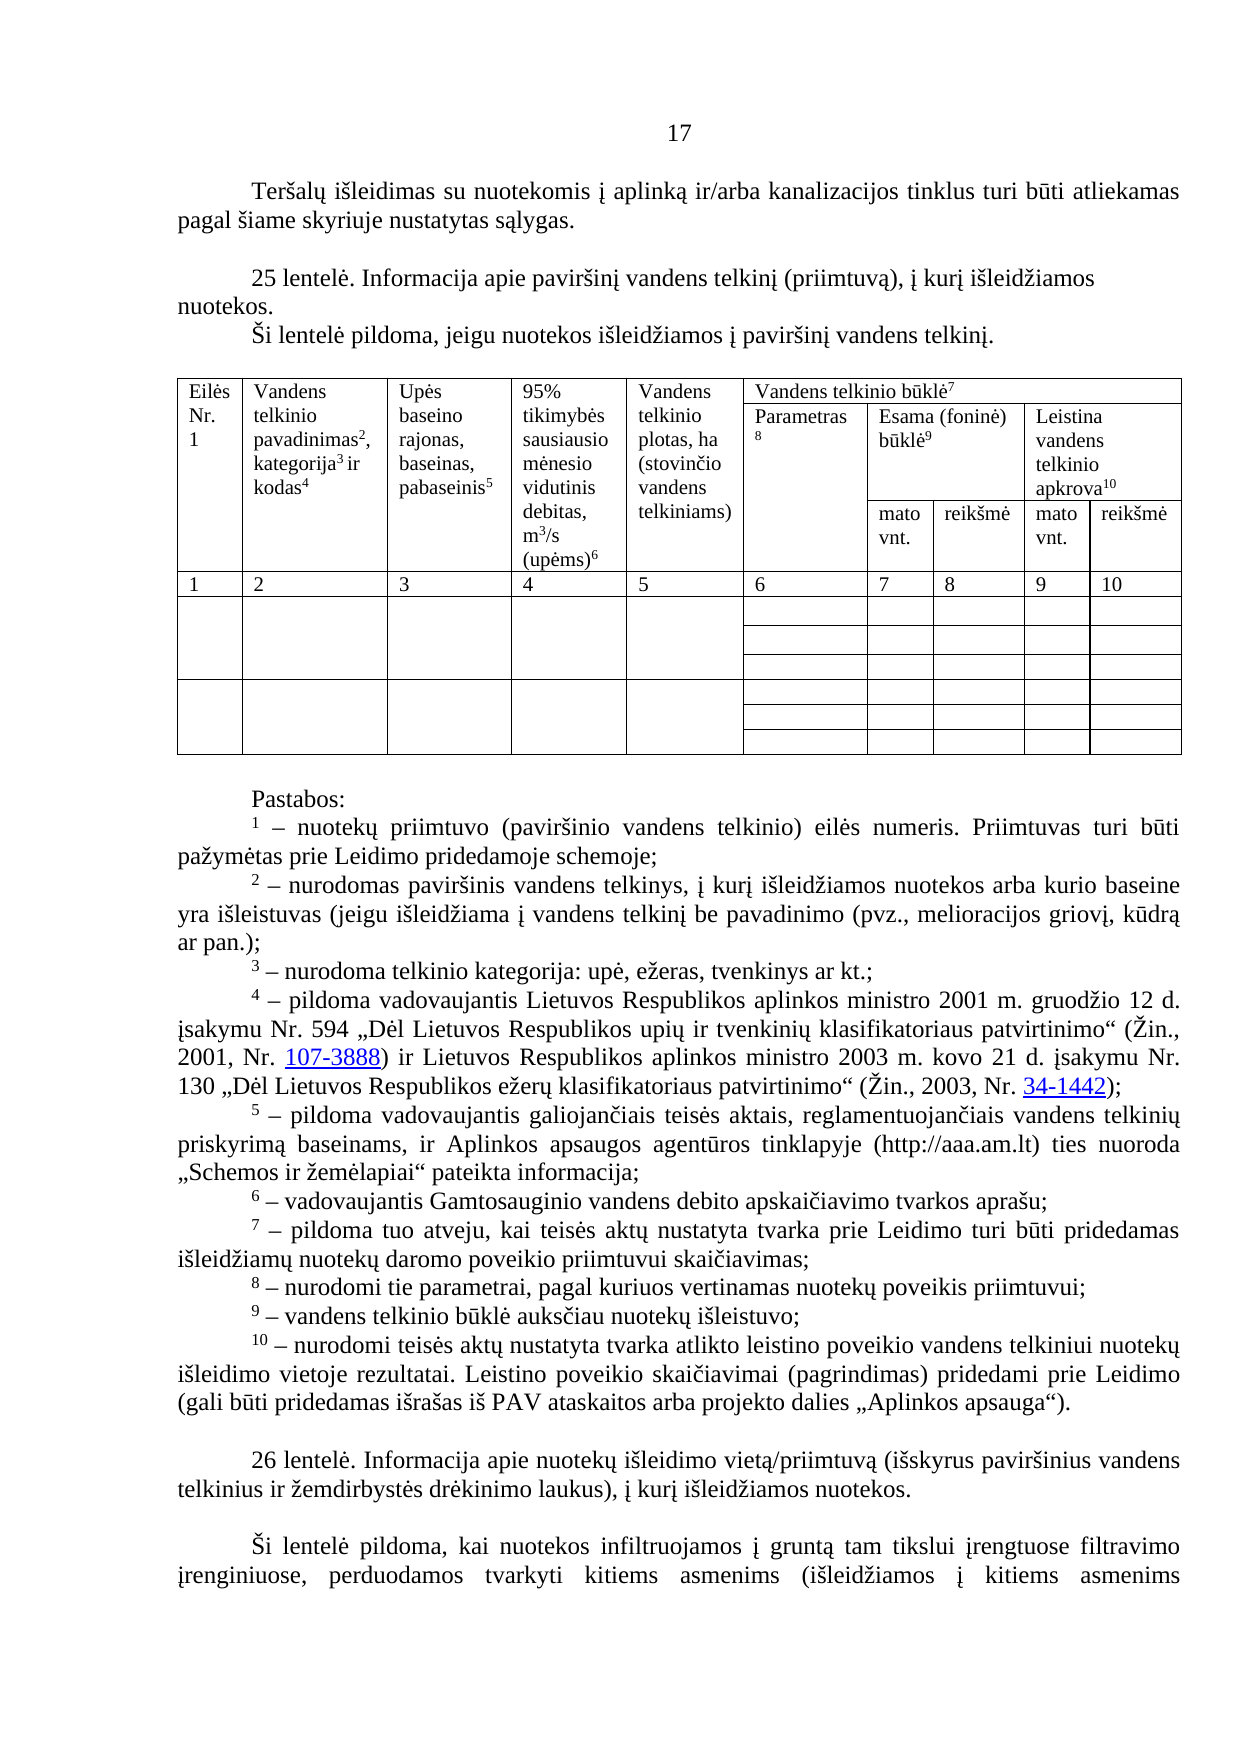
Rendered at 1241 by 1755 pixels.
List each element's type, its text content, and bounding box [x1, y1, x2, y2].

table_cell 9 [1025, 572, 1089, 596]
table_cell [1025, 705, 1089, 729]
table_cell [744, 730, 867, 754]
text 2 – nurodomas paviršinis vandens telkinys, į kurį išleidžiamos nuotekos arba kurio baseine yra išleistuvas (jeigu išleidžiama į vandens telkinį be pavadinimo (pvz., melioracijos griovį, kūdrą ar pan.); [177, 870, 1181, 956]
text Ši lentelė pildoma, jeigu nuotekos išleidžiamos į paviršinį vandens telkinį. [177, 320, 1181, 349]
table_cell [868, 730, 933, 754]
table_cell [512, 680, 626, 754]
text 9 – vandens telkinio būklė auksčiau nuotekų išleistuvo; [177, 1301, 1181, 1330]
table_cell 10 [1091, 572, 1181, 596]
table_header 95% tikimybės sausiausio mėnesio vidutinis debitas, m3/s (upėms)6 [512, 379, 626, 571]
table_cell [1091, 680, 1181, 704]
text 10 – nurodomi teisės aktų nustatyta tvarka atlikto leistino poveikio vandens telkiniui nuotekų išleidimo vietoje rezultatai. Leistino poveikio skaičiavimai (pagrindimas) pridedami prie Leidimo (gali būti pridedamas išrašas iš PAV ataskaitos arba projekto dalies „Aplinkos apsauga“). [177, 1330, 1181, 1416]
table_cell [1025, 730, 1089, 754]
table_cell [744, 680, 867, 704]
table_cell 6 [744, 572, 867, 596]
table_cell [934, 730, 1024, 754]
table_cell mato vnt. [1025, 501, 1089, 571]
table_cell [1091, 730, 1181, 754]
table_header Vandens telkinio pavadinimas2, kategorija3 ir kodas4 [243, 379, 387, 571]
table_cell [627, 680, 743, 754]
table_cell [178, 680, 242, 754]
text Teršalų išleidimas su nuotekomis į aplinką ir/arba kanalizacijos tinklus turi būti atliekamas pagal šiame skyriuje nustatytas sąlygas. [177, 176, 1181, 234]
text 8 – nurodomi tie parametrai, pagal kuriuos vertinamas nuotekų poveikis priimtuvui; [177, 1272, 1181, 1301]
text 1 – nuotekų priimtuvo (paviršinio vandens telkinio) eilės numeris. Priimtuvas turi būti pažymėtas prie Leidimo pridedamoje schemoje; [177, 812, 1181, 870]
table_header Vandens telkinio plotas, ha (stovinčio vandens telkiniams) [627, 379, 743, 571]
table_cell [627, 597, 743, 679]
table_cell reikšmė [1091, 501, 1181, 571]
table_cell [868, 705, 933, 729]
table_cell [1091, 705, 1181, 729]
table_cell 4 [512, 572, 626, 596]
text 7 – pildoma tuo atveju, kai teisės aktų nustatyta tvarka prie Leidimo turi būti pridedamas išleidžiamų nuotekų daromo poveikio priimtuvui skaičiavimas; [177, 1215, 1181, 1272]
text 25 lentelė. Informacija apie paviršinį vandens telkinį (priimtuvą), į kurį išleidžiamos nuotekos. [177, 263, 1181, 320]
text Pastabos: [177, 784, 1181, 812]
table_cell [243, 680, 387, 754]
table_header Vandens telkinio būklė7 [744, 379, 1181, 403]
table_cell [1091, 655, 1181, 679]
table_cell Leistina vandens telkinio apkrova10 [1025, 404, 1181, 500]
table_cell [868, 626, 933, 653]
table_cell 7 [868, 572, 933, 596]
table_cell [934, 626, 1024, 653]
text 6 – vadovaujantis Gamtosauginio vandens debito apskaičiavimo tvarkos aprašu; [177, 1186, 1181, 1215]
table_cell 2 [243, 572, 387, 596]
table_cell [1025, 655, 1089, 679]
table_cell [934, 655, 1024, 679]
table_cell [934, 705, 1024, 729]
table_header Upės baseino rajonas, baseinas, pabaseinis5 [388, 379, 511, 571]
table_cell [512, 597, 626, 679]
text 26 lentelė. Informacija apie nuotekų išleidimo vietą/priimtuvą (išskyrus paviršinius vandens telkinius ir žemdirbystės drėkinimo laukus), į kurį išleidžiamos nuotekos. [177, 1445, 1181, 1502]
table_cell 5 [627, 572, 743, 596]
table_cell 8 [934, 572, 1024, 596]
table_cell 1 [178, 572, 242, 596]
table_cell [388, 680, 511, 754]
table_cell [388, 597, 511, 679]
table_cell [243, 597, 387, 679]
table_cell [1025, 597, 1089, 625]
table_cell 3 [388, 572, 511, 596]
table_cell [868, 655, 933, 679]
table_cell mato vnt. [868, 501, 933, 571]
table_cell reikšmė [934, 501, 1024, 571]
table_cell [1091, 597, 1181, 625]
table_cell [178, 597, 242, 679]
text 3 – nurodoma telkinio kategorija: upė, ežeras, tvenkinys ar kt.; [177, 956, 1181, 985]
table_cell Esama (foninė) būklė9 [868, 404, 1024, 500]
text 5 – pildoma vadovaujantis galiojančiais teisės aktais, reglamentuojančiais vandens telkinių priskyrimą baseinams, ir Aplinkos apsaugos agentūros tinklapyje (http://aaa.am.lt) ties nuoroda „Schemos ir žemėlapiai“ pateikta informacija; [177, 1100, 1181, 1186]
text 4 – pildoma vadovaujantis Lietuvos Respublikos aplinkos ministro 2001 m. gruodžio 12 d. įsakymu Nr. 594 „Dėl Lietuvos Respublikos upių ir tvenkinių klasifikatoriaus patvirtinimo“ (Žin., 2001, Nr. 107-3888) ir Lietuvos Respublikos aplinkos ministro 2003 m. kovo 21 d. įsakymu Nr. 130 „Dėl Lietuvos Respublikos ežerų klasifikatoriaus patvirtinimo“ (Žin., 2003, Nr. 34-1442); [177, 985, 1181, 1100]
table_cell [744, 705, 867, 729]
table_cell [744, 597, 867, 625]
table_cell [1091, 626, 1181, 653]
table_cell Parametras 8 [744, 404, 867, 571]
text Ši lentelė pildoma, kai nuotekos infiltruojamos į gruntą tam tikslui įrengtuose filtravimo įrenginiuose, perduodamos tvarkyti kitiems asmenims (išleidžiamos į kitiems asmenims [177, 1531, 1181, 1589]
table_cell [744, 626, 867, 653]
table_header Eilės Nr. 1 [178, 379, 242, 571]
table_cell [934, 680, 1024, 704]
table_cell [744, 655, 867, 679]
table_cell [868, 597, 933, 625]
table_cell [1025, 680, 1089, 704]
table_cell [1025, 626, 1089, 653]
table_cell [868, 680, 933, 704]
table_cell [934, 597, 1024, 625]
